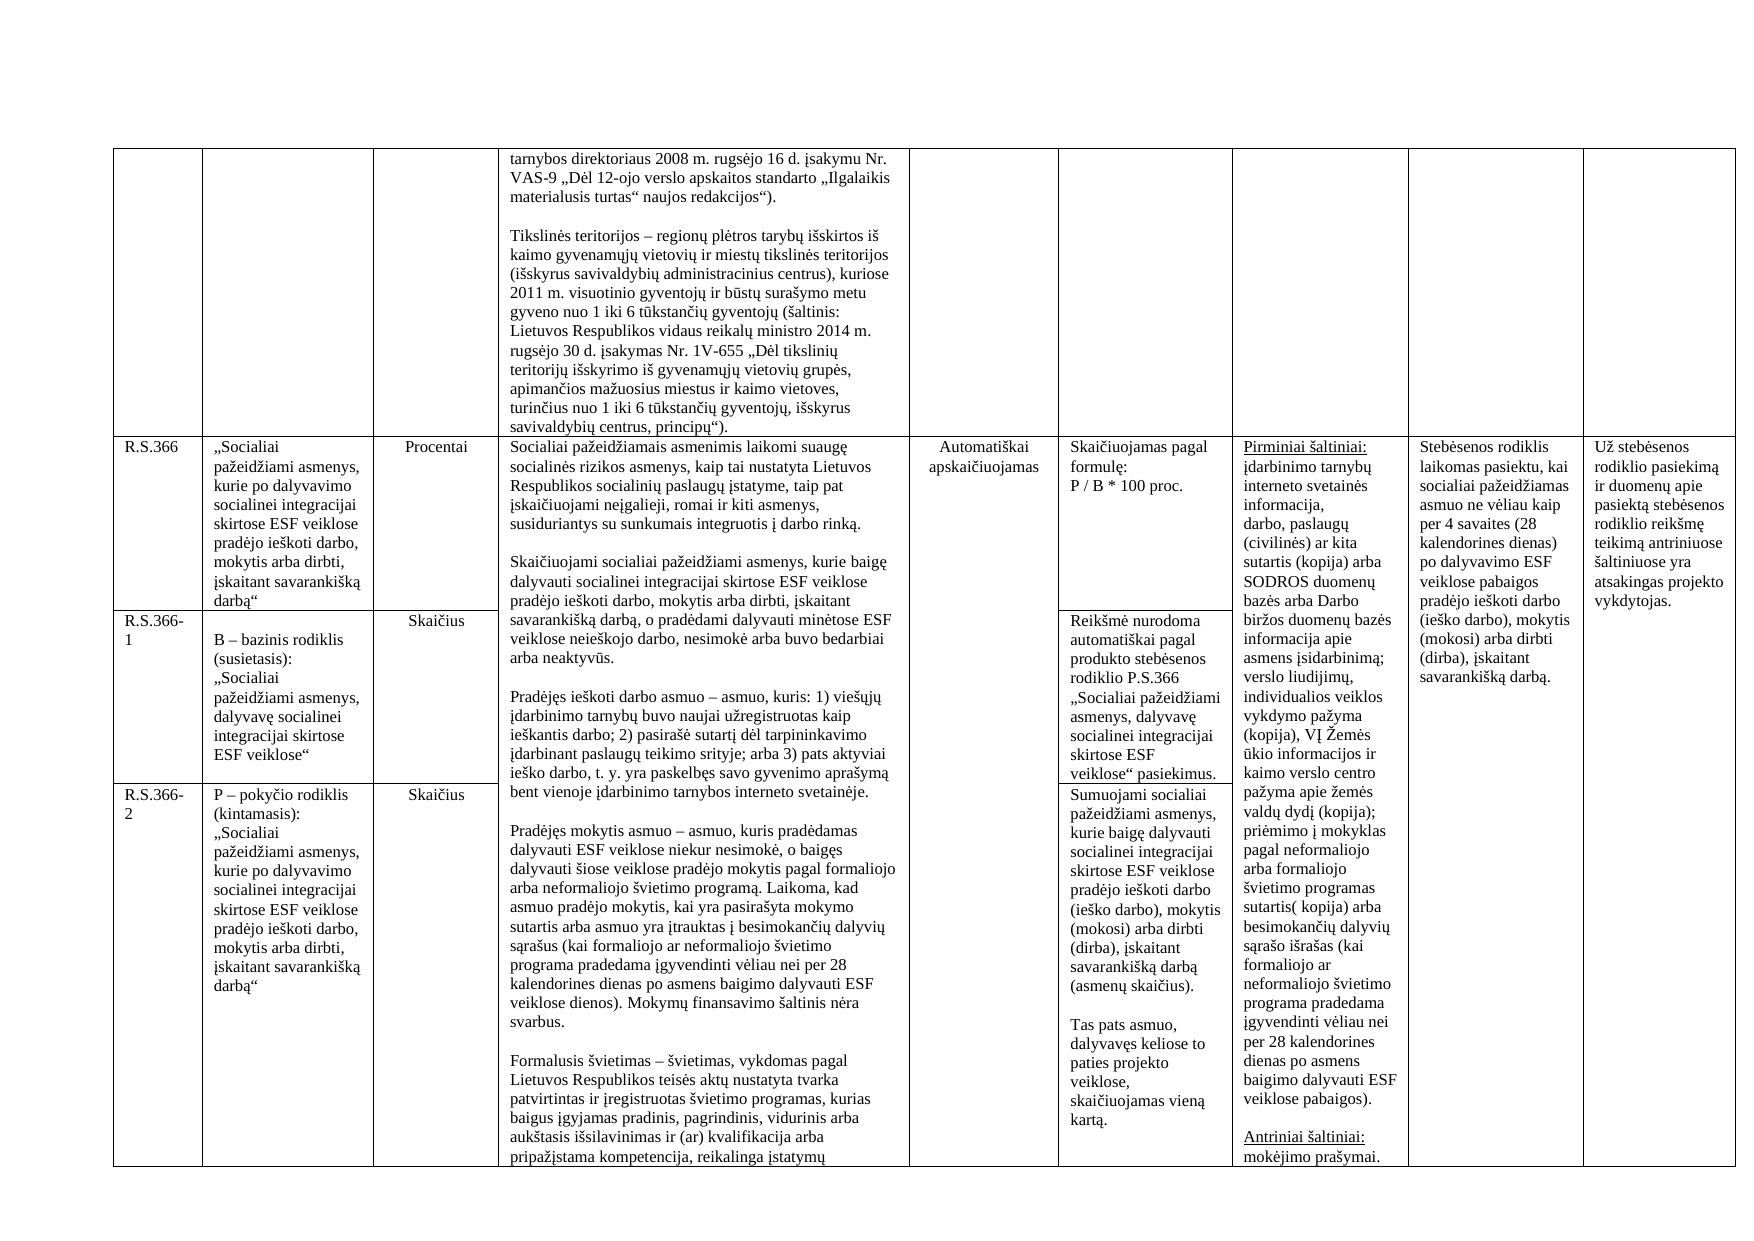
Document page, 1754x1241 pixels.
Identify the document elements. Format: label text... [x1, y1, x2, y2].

table_cell Už stebėsenos rodiklio pasiekimą ir duomenų apie pasiektą stebėsenos rodiklio reikšmę teikimą antriniuose šaltiniuose yra atsakingas projekto vykdytojas. [1584, 437, 1735, 1166]
table_cell [1409, 149, 1583, 436]
table_cell Reikšmė nurodoma automatiškai pagal produkto stebėsenos rodiklio P.S.366 „Socialiai pažeidžiami asmenys, dalyvavę socialinei integracijai skirtose ESF veiklose“ pasiekimus. [1059, 611, 1232, 783]
table_cell Stebėsenos rodiklis laikomas pasiektu, kai socialiai pažeidžiamas asmuo ne vėliau kaip per 4 savaites (28 kalendorines dienas) po dalyvavimo ESF veiklose pabaigos pradėjo ieškoti darbo (ieško darbo), mokytis (mokosi) arba dirbti (dirba), įskaitant savarankišką darbą. [1409, 437, 1583, 1166]
table_cell [203, 149, 373, 436]
table_cell „Socialiai pažeidžiami asmenys, kurie po dalyvavimo socialinei integracijai skirtose ESF veiklose pradėjo ieškoti darbo, mokytis arba dirbti, įskaitant savarankišką darbą“ [203, 437, 373, 610]
table_cell tarnybos direktoriaus 2008 m. rugsėjo 16 d. įsakymu Nr. VAS-9 „Dėl 12-ojo verslo apskaitos standarto „Ilgalaikis materialusis turtas“ naujos redakcijos“). Tikslinės teritorijos – regionų plėtros tarybų išskirtos iš kaimo gyvenamųjų vietovių ir miestų tikslinės teritorijos (išskyrus savivaldybių administracinius centrus), kuriose 2011 m. visuotinio gyventojų ir būstų surašymo metu gyveno nuo 1 iki 6 tūkstančių gyventojų (šaltinis: Lietuvos Respublikos vidaus reikalų ministro 2014 m. rugsėjo 30 d. įsakymas Nr. 1V-655 „Dėl tikslinių teritorijų išskyrimo iš gyvenamųjų vietovių grupės, apimančios mažuosius miestus ir kaimo vietoves, turinčius nuo 1 iki 6 tūkstančių gyventojų, išskyrus savivaldybių centrus, principų“). [499, 149, 909, 436]
table_cell Sumuojami socialiai pažeidžiami asmenys, kurie baigę dalyvauti socialinei integracijai skirtose ESF veiklose pradėjo ieškoti darbo (ieško darbo), mokytis (mokosi) arba dirbti (dirba), įskaitant savarankišką darbą (asmenų skaičius). Tas pats asmuo, dalyvavęs keliose to paties projekto veiklose, skaičiuojamas vieną kartą. [1059, 784, 1232, 1166]
table_cell Skaičius [374, 611, 498, 783]
table_cell B – bazinis rodiklis (susietasis): „Socialiai pažeidžiami asmenys, dalyvavę socialinei integracijai skirtose ESF veiklose“ [203, 611, 373, 783]
table_cell Socialiai pažeidžiamais asmenimis laikomi suaugę socialinės rizikos asmenys, kaip tai nustatyta Lietuvos Respublikos socialinių paslaugų įstatyme, taip pat įskaičiuojami neįgalieji, romai ir kiti asmenys, susiduriantys su sunkumais integruotis į darbo rinką. Skaičiuojami socialiai pažeidžiami asmenys, kurie baigę dalyvauti socialinei integracijai skirtose ESF veiklose pradėjo ieškoti darbo, mokytis arba dirbti, įskaitant savarankišką darbą, o pradėdami dalyvauti minėtose ESF veiklose neieškojo darbo, nesimokė arba buvo bedarbiai arba neaktyvūs. Pradėjęs ieškoti darbo asmuo – asmuo, kuris: 1) viešųjų įdarbinimo tarnybų buvo naujai užregistruotas kaip ieškantis darbo; 2) pasirašė sutartį dėl tarpininkavimo įdarbinant paslaugų teikimo srityje; arba 3) pats aktyviai ieško darbo, t. y. yra paskelbęs savo gyvenimo aprašymą bent vienoje įdarbinimo tarnybos interneto svetainėje. Pradėjęs mokytis asmuo – asmuo, kuris pradėdamas dalyvauti ESF veiklose niekur nesimokė, o baigęs dalyvauti šiose veiklose pradėjo mokytis pagal formaliojo arba neformaliojo švietimo programą. Laikoma, kad asmuo pradėjo mokytis, kai yra pasirašyta mokymo sutartis arba asmuo yra įtrauktas į besimokančių dalyvių sąrašus (kai formaliojo ar neformaliojo švietimo programa pradedama įgyvendinti vėliau nei per 28 kalendorines dienas po asmens baigimo dalyvauti ESF veiklose dienos). Mokymų finansavimo šaltinis nėra svarbus. Formalusis švietimas – švietimas, vykdomas pagal Lietuvos Respublikos teisės aktų nustatyta tvarka patvirtintas ir įregistruotas švietimo programas, kurias baigus įgyjamas pradinis, pagrindinis, vidurinis arba aukštasis išsilavinimas ir (ar) kvalifikacija arba pripažįstama kompetencija, reikalinga įstatymų [499, 437, 909, 1166]
table_cell R.S.366-1 [114, 611, 202, 783]
table_cell [1233, 149, 1408, 436]
table_cell Procentai [374, 437, 498, 610]
table_cell Skaičius [374, 784, 498, 1166]
table_cell Automatiškai apskaičiuojamas [910, 437, 1058, 1166]
table_cell [114, 149, 202, 436]
table_cell [374, 149, 498, 436]
table_cell [1059, 149, 1232, 436]
table_cell P – pokyčio rodiklis (kintamasis): „Socialiai pažeidžiami asmenys, kurie po dalyvavimo socialinei integracijai skirtose ESF veiklose pradėjo ieškoti darbo, mokytis arba dirbti, įskaitant savarankišką darbą“ [203, 784, 373, 1166]
table_cell R.S.366-2 [114, 784, 202, 1166]
table_cell Pirminiai šaltiniai: įdarbinimo tarnybų interneto svetainės informacija, darbo, paslaugų (civilinės) ar kita sutartis (kopija) arba SODROS duomenų bazės arba Darbo biržos duomenų bazės informacija apie asmens įsidarbinimą; verslo liudijimų, individualios veiklos vykdymo pažyma (kopija), VĮ Žemės ūkio informacijos ir kaimo verslo centro pažyma apie žemės valdų dydį (kopija); priėmimo į mokyklas pagal neformaliojo arba formaliojo švietimo programas sutartis( kopija) arba besimokančių dalyvių sąrašo išrašas (kai formaliojo ar neformaliojo švietimo programa pradedama įgyvendinti vėliau nei per 28 kalendorines dienas po asmens baigimo dalyvauti ESF veiklose pabaigos). Antriniai šaltiniai: mokėjimo prašymai. [1233, 437, 1408, 1166]
table_cell [1584, 149, 1735, 436]
table_cell Skaičiuojamas pagal formulę: P / B * 100 proc. [1059, 437, 1232, 610]
table_cell [910, 149, 1058, 436]
table_cell R.S.366 [114, 437, 202, 610]
